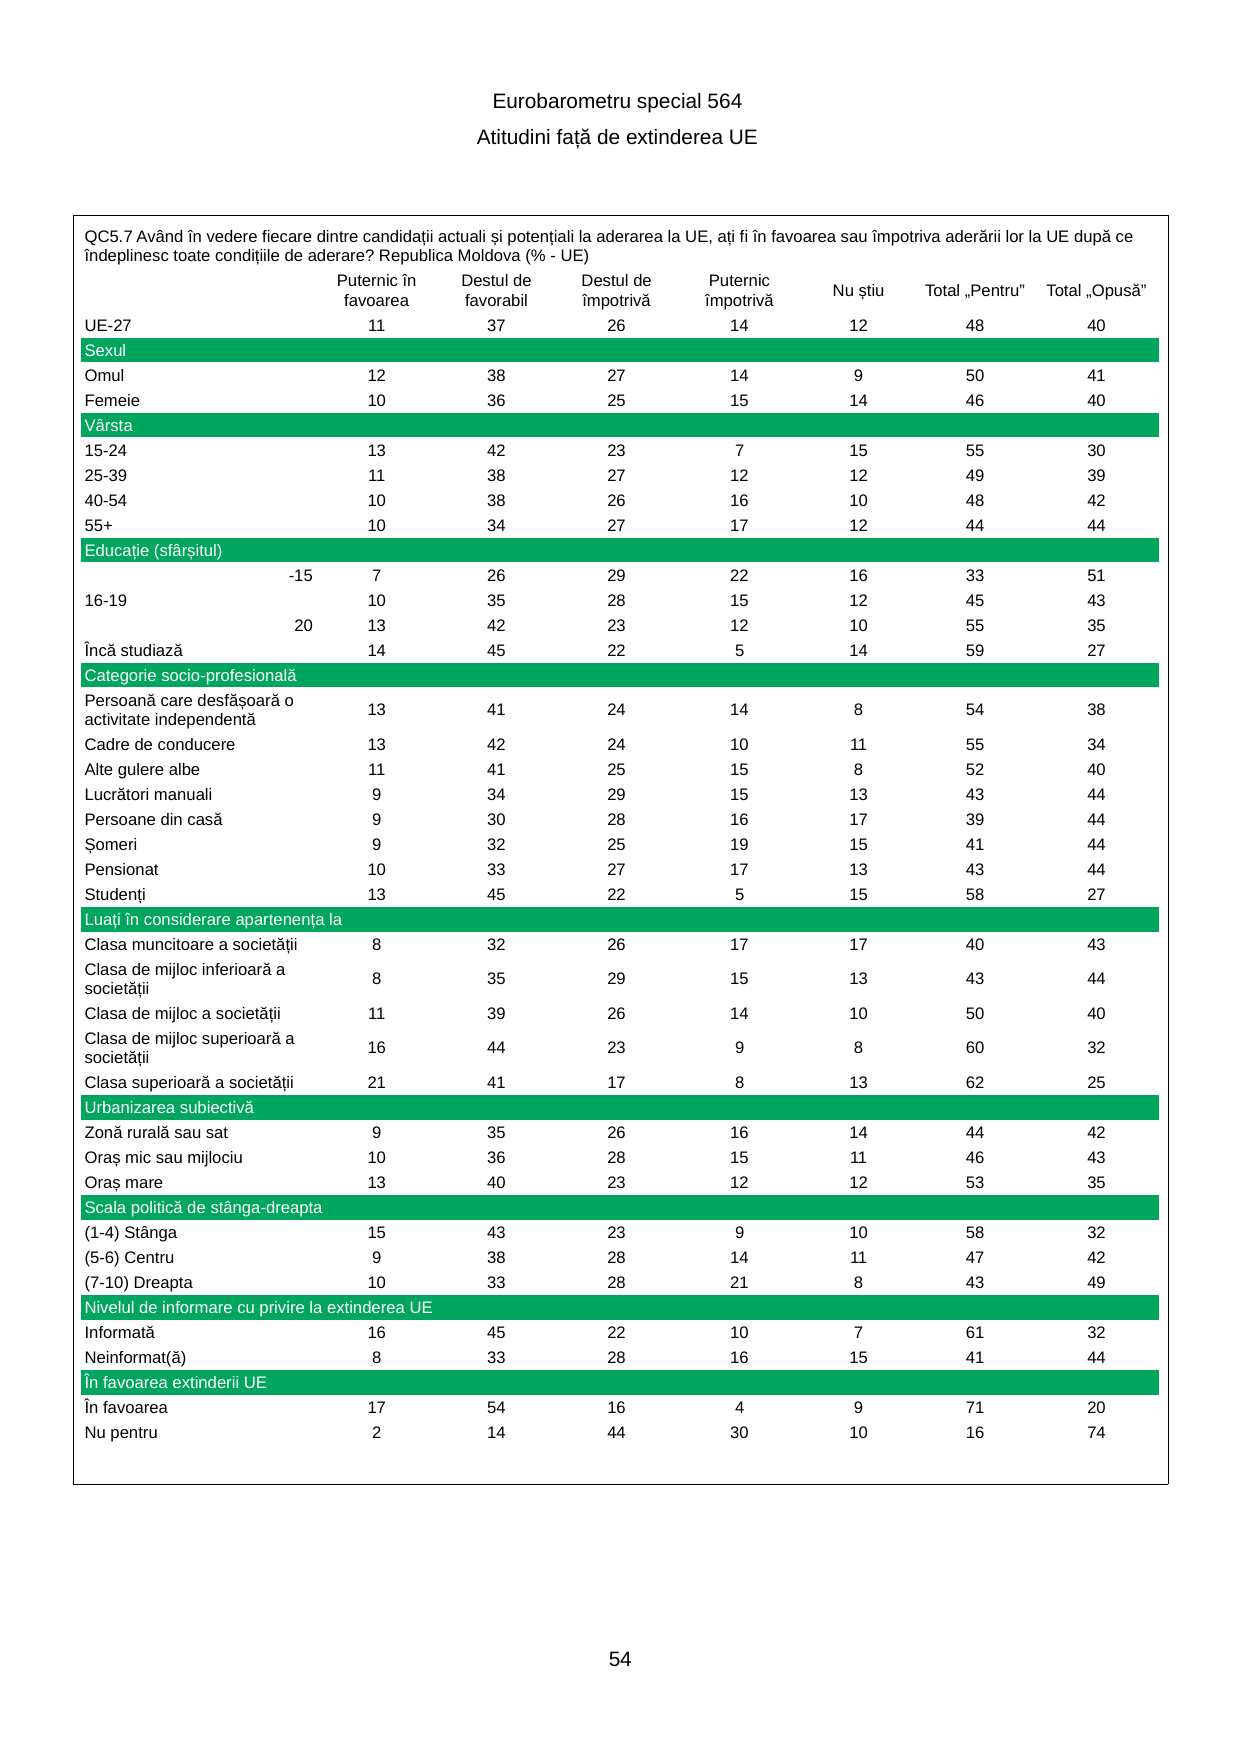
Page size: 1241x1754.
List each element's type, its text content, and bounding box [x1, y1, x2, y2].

table_cell 43 [916, 782, 1033, 807]
table_cell 8 [315, 932, 437, 957]
table_cell 16 [678, 488, 801, 512]
table_cell 47 [916, 1245, 1033, 1270]
table_cell 13 [801, 957, 916, 1001]
table_cell 45 [438, 1320, 555, 1345]
table_cell 53 [916, 1170, 1033, 1195]
table_cell 35 [438, 1120, 555, 1145]
table_cell 62 [916, 1070, 1033, 1095]
table_cell 40 [916, 932, 1033, 957]
table_cell 13 [315, 882, 437, 907]
table_cell 28 [555, 1145, 678, 1170]
table_cell Informată [81, 1320, 315, 1345]
table_cell 21 [315, 1070, 437, 1095]
table_cell 5 [678, 882, 801, 907]
table_cell Oraș mic sau mijlociu [81, 1145, 315, 1170]
table_cell Educație (sfârșitul) [81, 538, 1159, 562]
table_cell 11 [315, 463, 437, 487]
table_cell Omul [81, 363, 315, 387]
table_cell 50 [916, 363, 1033, 387]
table_cell 40 [1034, 388, 1159, 412]
table_cell [81, 268, 315, 312]
table_cell 30 [678, 1420, 801, 1445]
table_cell 8 [315, 957, 437, 1001]
table_cell 8 [801, 688, 916, 732]
table_cell Cadre de conducere [81, 732, 315, 757]
table_cell 40 [438, 1170, 555, 1195]
table_cell 19 [678, 832, 801, 857]
table_cell 15 [801, 832, 916, 857]
table_cell 30 [1034, 438, 1159, 462]
table_cell 34 [438, 782, 555, 807]
table_cell 28 [555, 1270, 678, 1295]
table_cell Vârsta [81, 413, 1159, 437]
table_cell Urbanizarea subiectivă [81, 1095, 1159, 1120]
table_cell Zonă rurală sau sat [81, 1120, 315, 1145]
table_cell 38 [438, 1245, 555, 1270]
table_cell 34 [1034, 732, 1159, 757]
table_cell 39 [438, 1001, 555, 1026]
table_cell 32 [1034, 1320, 1159, 1345]
table_cell 16 [678, 1345, 801, 1370]
table_cell 12 [678, 463, 801, 487]
table_cell 9 [315, 782, 437, 807]
table_cell 26 [555, 313, 678, 337]
table_cell 60 [916, 1026, 1033, 1070]
table_cell 42 [1034, 1245, 1159, 1270]
table_cell 16 [555, 1395, 678, 1420]
table_cell 44 [1034, 832, 1159, 857]
table_cell 41 [438, 1070, 555, 1095]
table_cell 43 [916, 1270, 1033, 1295]
table_cell 27 [555, 363, 678, 387]
table_cell Clasa muncitoare a societății [81, 932, 315, 957]
table_cell 10 [315, 857, 437, 882]
table_cell 41 [1034, 363, 1159, 387]
table_cell 21 [678, 1270, 801, 1295]
table_cell 11 [315, 313, 437, 337]
table_cell 25 [555, 832, 678, 857]
table_cell 25 [555, 388, 678, 412]
table_cell 29 [555, 782, 678, 807]
table_cell 28 [555, 1345, 678, 1370]
table_cell 17 [678, 932, 801, 957]
table_cell 39 [1034, 463, 1159, 487]
table_header QC5.7 Având în vedere fiecare dintre candidații actuali și potențiali la aderarea la UE, ați fi în favoarea sau împotriva aderării lor la UE după ce îndeplinesc toate condițiile de aderare? Republica Moldova (% - UE) [81, 224, 1159, 268]
table_cell 58 [916, 1220, 1033, 1245]
table_cell 26 [555, 932, 678, 957]
table_cell Total „Pentru” [916, 268, 1033, 312]
table_cell 13 [315, 613, 437, 637]
table_cell 15 [678, 757, 801, 782]
table_cell 26 [555, 1001, 678, 1026]
table_cell 13 [315, 688, 437, 732]
table_cell 38 [438, 463, 555, 487]
table_cell 10 [801, 1220, 916, 1245]
table_cell 12 [678, 1170, 801, 1195]
table_cell 2 [315, 1420, 437, 1445]
table_cell 44 [916, 513, 1033, 537]
table_cell 16 [678, 807, 801, 832]
table_cell 15 [801, 438, 916, 462]
table_cell 12 [801, 513, 916, 537]
table_cell Persoane din casă [81, 807, 315, 832]
table_cell Lucrători manuali [81, 782, 315, 807]
table_cell 16-19 [81, 588, 315, 612]
table_cell Oraș mare [81, 1170, 315, 1195]
table_cell 45 [438, 638, 555, 662]
table_cell (1-4) Stânga [81, 1220, 315, 1245]
table_cell 15 [678, 388, 801, 412]
table_cell 27 [555, 463, 678, 487]
table_cell 22 [555, 1320, 678, 1345]
table_cell 54 [916, 688, 1033, 732]
table_cell 26 [555, 488, 678, 512]
table_cell Clasa de mijloc a societății [81, 1001, 315, 1026]
table_cell 11 [801, 1145, 916, 1170]
table_cell 48 [916, 488, 1033, 512]
table_cell Destul de împotrivă [555, 268, 678, 312]
table_cell 15 [678, 782, 801, 807]
table_cell Persoană care desfășoară o activitate independentă [81, 688, 315, 732]
table_cell 28 [555, 807, 678, 832]
table_cell 14 [678, 1245, 801, 1270]
table_cell 25-39 [81, 463, 315, 487]
table_cell 33 [438, 1270, 555, 1295]
table_cell Destul de favorabil [438, 268, 555, 312]
table_cell 10 [315, 588, 437, 612]
table_cell 27 [1034, 882, 1159, 907]
table_cell 26 [438, 563, 555, 587]
table_cell Nu pentru [81, 1420, 315, 1445]
table_cell 17 [801, 807, 916, 832]
table_cell 43 [1034, 588, 1159, 612]
table_cell Puternic împotrivă [678, 268, 801, 312]
table_cell 44 [1034, 1345, 1159, 1370]
table_cell Femeie [81, 388, 315, 412]
table_cell 12 [678, 613, 801, 637]
table_cell Neinformat(ă) [81, 1345, 315, 1370]
table_cell 13 [315, 732, 437, 757]
table_cell 51 [1034, 563, 1159, 587]
table_cell 35 [1034, 613, 1159, 637]
table_cell 14 [678, 1001, 801, 1026]
table_cell 55 [916, 438, 1033, 462]
table_cell 46 [916, 388, 1033, 412]
table_cell 58 [916, 882, 1033, 907]
table_cell 9 [315, 807, 437, 832]
table_cell 9 [315, 1120, 437, 1145]
table_cell 13 [801, 1070, 916, 1095]
table_cell 38 [438, 363, 555, 387]
table_cell 43 [1034, 1145, 1159, 1170]
table_cell 49 [1034, 1270, 1159, 1295]
table_cell 7 [315, 563, 437, 587]
table_cell 23 [555, 438, 678, 462]
table_cell 11 [801, 732, 916, 757]
table_cell 44 [1034, 807, 1159, 832]
table_cell 44 [916, 1120, 1033, 1145]
table_cell 15 [801, 1345, 916, 1370]
table_cell Încă studiază [81, 638, 315, 662]
table_cell 48 [916, 313, 1033, 337]
table_cell În favoarea [81, 1395, 315, 1420]
table_cell 42 [1034, 488, 1159, 512]
table_cell 15 [315, 1220, 437, 1245]
table_cell 39 [916, 807, 1033, 832]
table_cell Puternic în favoarea [315, 268, 437, 312]
table_cell 15 [678, 1145, 801, 1170]
table_cell 10 [678, 1320, 801, 1345]
table_cell 9 [315, 1245, 437, 1270]
table_cell 55 [916, 732, 1033, 757]
table_cell Sexul [81, 338, 1159, 362]
table_cell 40 [1034, 313, 1159, 337]
table_cell 25 [1034, 1070, 1159, 1095]
table_cell Nu știu [801, 268, 916, 312]
table_cell 22 [678, 563, 801, 587]
table_cell 23 [555, 1026, 678, 1070]
table_cell (7-10) Dreapta [81, 1270, 315, 1295]
table_cell 17 [678, 513, 801, 537]
table_cell 8 [801, 1026, 916, 1070]
table_cell 10 [315, 513, 437, 537]
table_cell Pensionat [81, 857, 315, 882]
table_cell Scala politică de stânga-dreapta [81, 1195, 1159, 1220]
table_cell 43 [438, 1220, 555, 1245]
table_cell 55 [916, 613, 1033, 637]
table_cell Clasa superioară a societății [81, 1070, 315, 1095]
table_cell 35 [438, 957, 555, 1001]
table_cell 40 [1034, 757, 1159, 782]
table_cell 22 [555, 638, 678, 662]
table_cell 27 [1034, 638, 1159, 662]
table_cell 15 [678, 588, 801, 612]
table_cell Categorie socio-profesională [81, 663, 1159, 687]
table_cell 10 [801, 613, 916, 637]
table_cell 12 [315, 363, 437, 387]
table_cell 44 [1034, 857, 1159, 882]
table_cell 45 [916, 588, 1033, 612]
table_cell 41 [916, 832, 1033, 857]
table_cell 13 [315, 1170, 437, 1195]
table_cell 17 [678, 857, 801, 882]
table_cell (5-6) Centru [81, 1245, 315, 1270]
table_cell 11 [315, 1001, 437, 1026]
table_cell 41 [916, 1345, 1033, 1370]
table_cell Studenți [81, 882, 315, 907]
table_cell 61 [916, 1320, 1033, 1345]
table_cell 43 [916, 957, 1033, 1001]
table_cell 55+ [81, 513, 315, 537]
table_cell 38 [438, 488, 555, 512]
table_cell 20 [1034, 1395, 1159, 1420]
table_cell 10 [801, 488, 916, 512]
table_cell 14 [801, 388, 916, 412]
table_cell 9 [801, 1395, 916, 1420]
table_cell 13 [315, 438, 437, 462]
table_cell 9 [678, 1026, 801, 1070]
table_cell 35 [438, 588, 555, 612]
table_cell 74 [1034, 1420, 1159, 1445]
table_cell Total „Opusă” [1034, 268, 1159, 312]
table_cell Clasa de mijloc inferioară a societății [81, 957, 315, 1001]
table_cell 10 [315, 1270, 437, 1295]
table_cell 28 [555, 1245, 678, 1270]
table_cell 12 [801, 313, 916, 337]
table_cell 42 [438, 732, 555, 757]
table_cell 35 [1034, 1170, 1159, 1195]
table_cell 11 [315, 757, 437, 782]
table_cell 14 [801, 1120, 916, 1145]
table_cell 15 [801, 882, 916, 907]
table_cell 44 [555, 1420, 678, 1445]
table_cell 20 [81, 613, 315, 637]
table_cell 36 [438, 1145, 555, 1170]
table_cell 9 [315, 832, 437, 857]
table_cell 9 [678, 1220, 801, 1245]
table_cell 26 [555, 1120, 678, 1145]
table_cell 10 [801, 1420, 916, 1445]
table_cell 8 [678, 1070, 801, 1095]
table_cell 30 [438, 807, 555, 832]
table_cell 52 [916, 757, 1033, 782]
table_cell 24 [555, 688, 678, 732]
table_cell 71 [916, 1395, 1033, 1420]
table_cell Nivelul de informare cu privire la extinderea UE [81, 1295, 1159, 1320]
table_cell 10 [801, 1001, 916, 1026]
table_cell 40 [1034, 1001, 1159, 1026]
table_cell 11 [801, 1245, 916, 1270]
table_cell 44 [1034, 513, 1159, 537]
table_cell 16 [678, 1120, 801, 1145]
table_cell 4 [678, 1395, 801, 1420]
table_cell 17 [801, 932, 916, 957]
table_cell 42 [438, 438, 555, 462]
table_cell 32 [438, 932, 555, 957]
table_cell Luați în considerare apartenența la [81, 907, 1159, 932]
table_cell 13 [801, 782, 916, 807]
table_cell 16 [916, 1420, 1033, 1445]
table_cell 10 [678, 732, 801, 757]
table_cell 8 [315, 1345, 437, 1370]
table_cell 14 [801, 638, 916, 662]
table_cell 12 [801, 1170, 916, 1195]
table_cell 14 [438, 1420, 555, 1445]
table_cell 32 [1034, 1026, 1159, 1070]
table_cell Alte gulere albe [81, 757, 315, 782]
table_cell 43 [1034, 932, 1159, 957]
table_cell 23 [555, 1220, 678, 1245]
table_cell 10 [315, 488, 437, 512]
table_cell 27 [555, 857, 678, 882]
table_cell 16 [801, 563, 916, 587]
table_cell 15 [678, 957, 801, 1001]
table_cell 28 [555, 588, 678, 612]
table_cell 24 [555, 732, 678, 757]
table_cell 16 [315, 1026, 437, 1070]
table_cell 45 [438, 882, 555, 907]
table_cell 34 [438, 513, 555, 537]
table_cell 42 [1034, 1120, 1159, 1145]
table_cell 50 [916, 1001, 1033, 1026]
table_cell 59 [916, 638, 1033, 662]
table_cell 14 [678, 363, 801, 387]
table_cell 7 [678, 438, 801, 462]
table_cell 32 [438, 832, 555, 857]
table_cell 33 [916, 563, 1033, 587]
table_cell 17 [555, 1070, 678, 1095]
table_cell 10 [315, 388, 437, 412]
table_cell 32 [1034, 1220, 1159, 1245]
table_cell 46 [916, 1145, 1033, 1170]
table_cell 36 [438, 388, 555, 412]
table_cell 29 [555, 563, 678, 587]
table_cell 44 [438, 1026, 555, 1070]
table_cell 16 [315, 1320, 437, 1345]
table_cell 27 [555, 513, 678, 537]
table_cell 44 [1034, 957, 1159, 1001]
table_cell În favoarea extinderii UE [81, 1370, 1159, 1395]
table_cell 14 [678, 688, 801, 732]
table_cell 54 [438, 1395, 555, 1420]
table_cell 14 [315, 638, 437, 662]
table_cell 12 [801, 463, 916, 487]
table_cell 5 [678, 638, 801, 662]
table_cell 25 [555, 757, 678, 782]
table_cell 37 [438, 313, 555, 337]
table_cell 40-54 [81, 488, 315, 512]
table_cell 9 [801, 363, 916, 387]
table_cell UE-27 [81, 313, 315, 337]
table_cell 22 [555, 882, 678, 907]
table_cell 41 [438, 757, 555, 782]
table_cell 44 [1034, 782, 1159, 807]
table_cell 33 [438, 1345, 555, 1370]
table_cell -15 [81, 563, 315, 587]
table_cell 17 [315, 1395, 437, 1420]
table_cell 7 [801, 1320, 916, 1345]
table_cell 42 [438, 613, 555, 637]
table_cell Clasa de mijloc superioară a societății [81, 1026, 315, 1070]
table_cell 49 [916, 463, 1033, 487]
table_cell 15-24 [81, 438, 315, 462]
table_cell 23 [555, 1170, 678, 1195]
table_cell 29 [555, 957, 678, 1001]
table_cell Șomeri [81, 832, 315, 857]
table_cell 10 [315, 1145, 437, 1170]
table_cell 8 [801, 1270, 916, 1295]
table_cell 23 [555, 613, 678, 637]
table_cell 33 [438, 857, 555, 882]
table_cell 41 [438, 688, 555, 732]
table_cell 8 [801, 757, 916, 782]
table_cell 13 [801, 857, 916, 882]
table_cell 12 [801, 588, 916, 612]
table_cell 14 [678, 313, 801, 337]
table_cell 43 [916, 857, 1033, 882]
table_cell 38 [1034, 688, 1159, 732]
